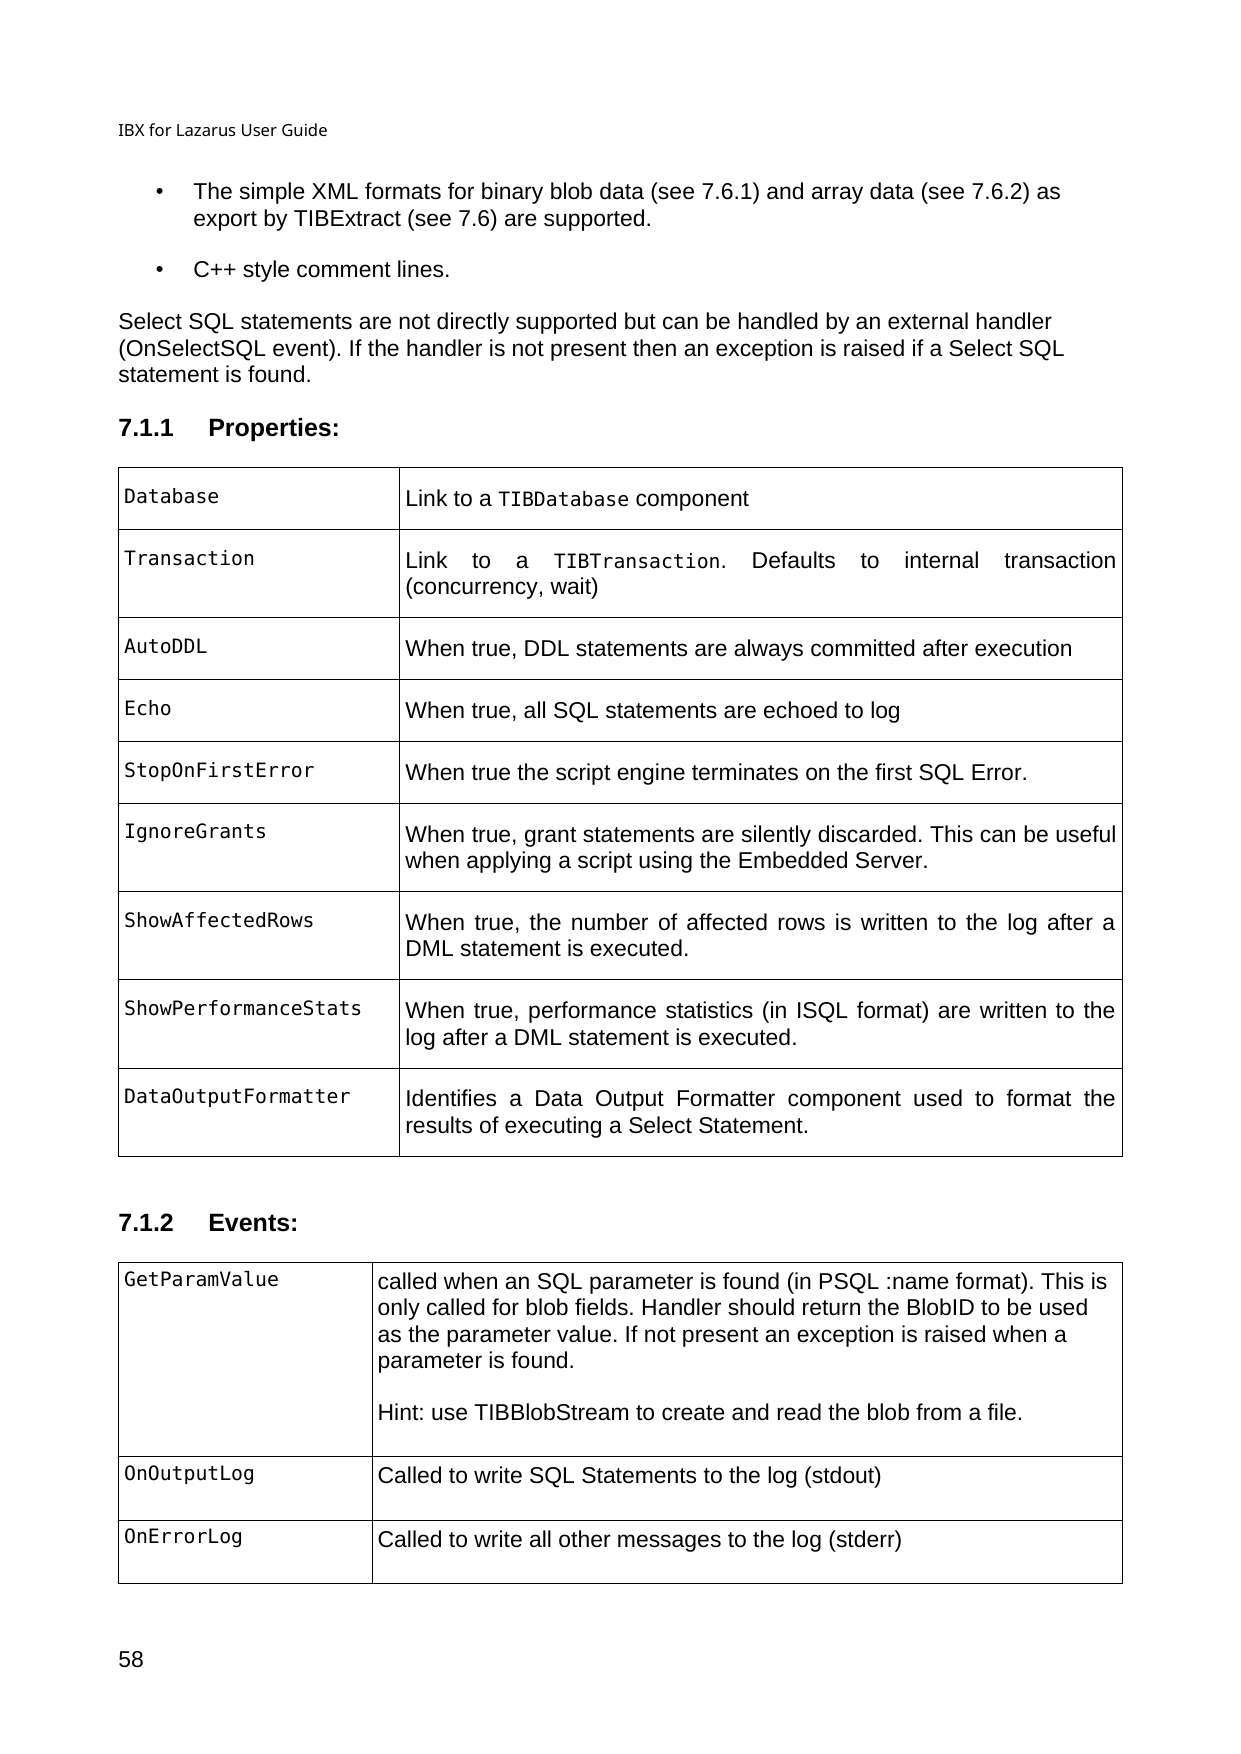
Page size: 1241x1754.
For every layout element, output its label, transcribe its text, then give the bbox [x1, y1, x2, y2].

table_header Database [119, 468, 399, 529]
table_cell OnOutputLog [119, 1457, 372, 1520]
subtitle Properties: [118, 413, 1122, 442]
table_cell AutoDDL [119, 618, 399, 679]
table_cell When true, performance statistics (in ISQL format) are written to the log after a DML statement is executed. [400, 980, 1122, 1067]
table_cell DataOutputFormatter [119, 1069, 399, 1156]
table_cell When true, DDL statements are always committed after execution [400, 618, 1122, 679]
table_header Link to a TIBDatabase component [400, 468, 1122, 529]
list C++ style comment lines. [156, 256, 1122, 283]
table_cell Transaction [119, 530, 399, 617]
table_cell Called to write all other messages to the log (stderr) [373, 1521, 1122, 1583]
table_cell When true the script engine terminates on the first SQL Error. [400, 742, 1122, 803]
text Select SQL statements are not directly supported but can be handled by an external handler (OnSelectSQL event). If the handler is not present then an exception is raised if a Select SQL statement is found. [118, 308, 1122, 387]
table_cell Identifies a Data Output Formatter component used to format the results of executing a Select Statement. [400, 1069, 1122, 1156]
table_cell When true, the number of affected rows is written to the log after a DML statement is executed. [400, 892, 1122, 979]
table_cell ShowPerformanceStats [119, 980, 399, 1067]
table_cell IgnoreGrants [119, 804, 399, 891]
table_cell StopOnFirstError [119, 742, 399, 803]
table_cell Echo [119, 680, 399, 741]
table_header GetParamValue [119, 1263, 372, 1456]
table_cell When true, all SQL statements are echoed to log [400, 680, 1122, 741]
table_cell Link to a TIBTransaction. Defaults to internal transaction (concurrency, wait) [400, 530, 1122, 617]
list The simple XML formats for binary blob data (see 7.6.1) and array data (see 7.6.2) as export by TIBExtract (see 7.6) are supported. [156, 178, 1122, 231]
table_cell Called to write SQL Statements to the log (stdout) [373, 1457, 1122, 1520]
table_cell ShowAffectedRows [119, 892, 399, 979]
subtitle Events: [118, 1208, 1122, 1236]
table_cell OnErrorLog [119, 1521, 372, 1583]
table_cell When true, grant statements are silently discarded. This can be useful when applying a script using the Embedded Server. [400, 804, 1122, 891]
table_header called when an SQL parameter is found (in PSQL :name format). This is only called for blob fields. Handler should return the BlobID to be used as the parameter value. If not present an exception is raised when a parameter is found. Hint: use TIBBlobStream to create and read the blob from a file. [373, 1263, 1122, 1456]
